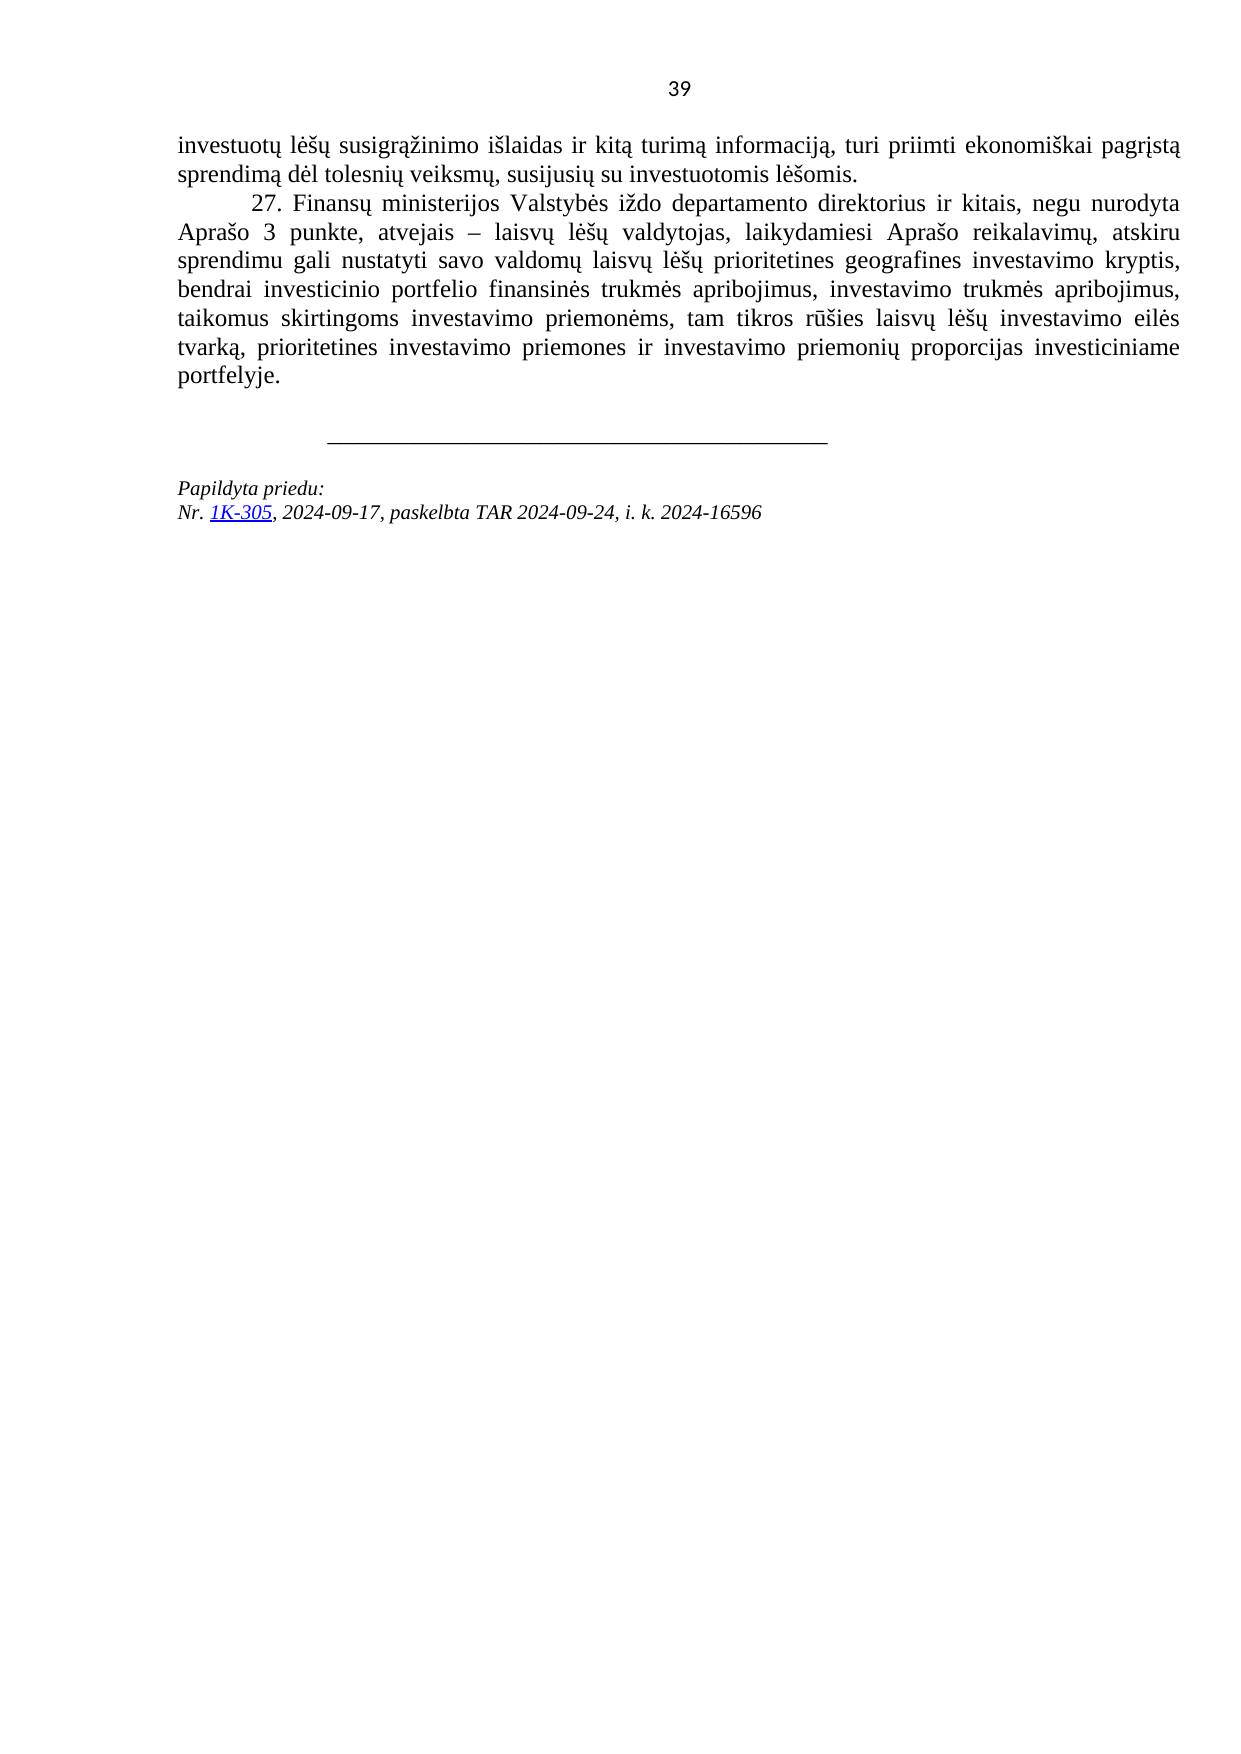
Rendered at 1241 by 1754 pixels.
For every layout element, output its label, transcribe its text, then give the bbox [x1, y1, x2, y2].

text Papildyta priedu: [177, 476, 1181, 500]
text 27. Finansų ministerijos Valstybės iždo departamento direktorius ir kitais, negu nurodyta Aprašo 3 punkte, atvejais – laisvų lėšų valdytojas, laikydamiesi Aprašo reikalavimų, atskiru sprendimu gali nustatyti savo valdomų laisvų lėšų prioritetines geografines investavimo kryptis, bendrai investicinio portfelio finansinės trukmės apribojimus, investavimo trukmės apribojimus, taikomus skirtingoms investavimo priemonėms, tam tikros rūšies laisvų lėšų investavimo eilės tvarką, prioritetines investavimo priemones ir investavimo priemonių proporcijas investiciniame portfelyje. [177, 188, 1181, 389]
text Nr. 1K-305, 2024-09-17, paskelbta TAR 2024-09-24, i. k. 2024-16596 [177, 500, 1181, 524]
text investuotų lėšų susigrąžinimo išlaidas ir kitą turimą informaciją, turi priimti ekonomiškai pagrįstą sprendimą dėl tolesnių veiksmų, susijusių su investuotomis lėšomis. [177, 131, 1181, 188]
text ________________________________________ [177, 418, 1181, 447]
